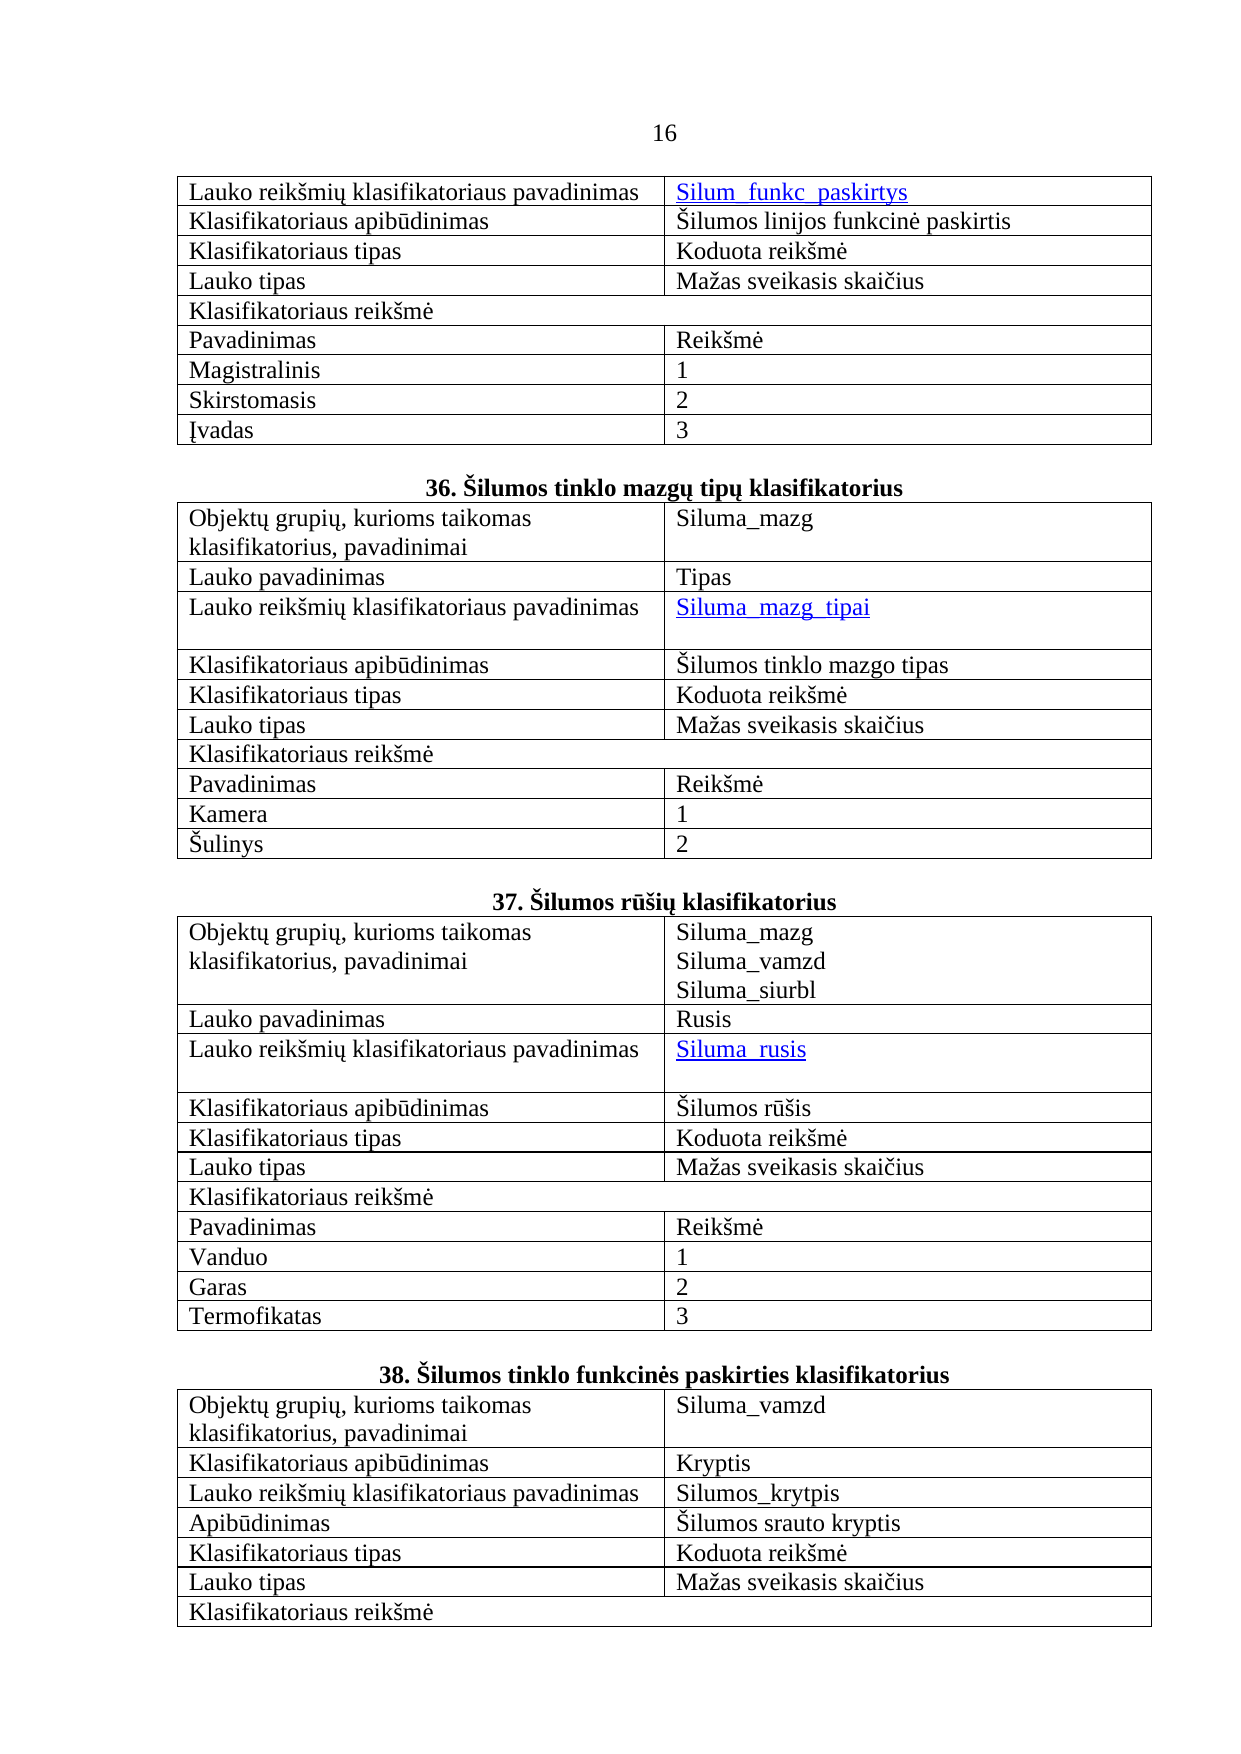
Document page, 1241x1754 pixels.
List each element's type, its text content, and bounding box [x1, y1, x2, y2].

table_cell Šilumos tinklo mazgo tipas [665, 650, 1151, 679]
table_cell Klasifikatoriaus reikšmė [178, 1182, 1151, 1211]
table_header Siluma_mazg [665, 503, 1151, 561]
table_cell Klasifikatoriaus tipas [178, 236, 664, 265]
table_cell Lauko tipas [178, 710, 664, 738]
table_cell Silumos_krytpis [665, 1478, 1151, 1507]
table_cell Pavadinimas [178, 326, 664, 354]
table_cell Įvadas [178, 415, 664, 444]
table_cell Termofikatas [178, 1301, 664, 1330]
table_cell Lauko pavadinimas [178, 562, 664, 591]
table_cell Kamera [178, 799, 664, 828]
table_cell 1 [665, 355, 1151, 384]
table_cell Lauko reikšmių klasifikatoriaus pavadinimas [178, 592, 664, 649]
table_cell 1 [665, 799, 1151, 828]
table_cell Klasifikatoriaus apibūdinimas [178, 1093, 664, 1122]
table_cell Klasifikatoriaus apibūdinimas [178, 1448, 664, 1477]
table_cell Tipas [665, 562, 1151, 591]
table_cell 2 [665, 829, 1151, 858]
table_cell Koduota reikšmė [665, 1538, 1151, 1566]
table_cell Šilumos rūšis [665, 1093, 1151, 1122]
table_cell Lauko tipas [178, 1153, 664, 1181]
text 36. Šilumos tinklo mazgų tipų klasifikatorius [177, 473, 1152, 502]
table_cell Klasifikatoriaus reikšmė [178, 296, 1151, 324]
table_cell 2 [665, 385, 1151, 414]
table_cell Kryptis [665, 1448, 1151, 1477]
text 37. Šilumos rūšių klasifikatorius [177, 887, 1152, 916]
table_cell Silum_funkc_paskirtys [665, 177, 1151, 205]
table_header Siluma_vamzd [665, 1390, 1151, 1447]
table_cell Šulinys [178, 829, 664, 858]
table_cell Apibūdinimas [178, 1508, 664, 1537]
table_cell Mažas sveikasis skaičius [665, 1568, 1151, 1596]
table_cell 1 [665, 1242, 1151, 1271]
table_cell Lauko reikšmių klasifikatoriaus pavadinimas [178, 177, 664, 205]
table_header Objektų grupių, kurioms taikomas klasifikatorius, pavadinimai [178, 1390, 664, 1447]
table_cell Klasifikatoriaus tipas [178, 1538, 664, 1566]
table_cell Koduota reikšmė [665, 680, 1151, 709]
table_cell Siluma_rusis [665, 1034, 1151, 1092]
table_cell Klasifikatoriaus apibūdinimas [178, 650, 664, 679]
table_cell Skirstomasis [178, 385, 664, 414]
table_cell Šilumos srauto kryptis [665, 1508, 1151, 1537]
table_cell Rusis [665, 1005, 1151, 1033]
table_cell Lauko reikšmių klasifikatoriaus pavadinimas [178, 1478, 664, 1507]
table_cell Klasifikatoriaus apibūdinimas [178, 206, 664, 235]
table_cell Reikšmė [665, 326, 1151, 354]
table_cell Reikšmė [665, 769, 1151, 798]
table_cell Lauko tipas [178, 266, 664, 295]
table_cell Koduota reikšmė [665, 236, 1151, 265]
table_cell Mažas sveikasis skaičius [665, 710, 1151, 738]
table_cell Garas [178, 1272, 664, 1300]
text 38. Šilumos tinklo funkcinės paskirties klasifikatorius [177, 1360, 1152, 1389]
table_cell Siluma_mazg_tipai [665, 592, 1151, 649]
table_header Siluma_mazg Siluma_vamzd Siluma_siurbl [665, 917, 1151, 1003]
table_header Objektų grupių, kurioms taikomas klasifikatorius, pavadinimai [178, 917, 664, 1003]
table_cell Lauko tipas [178, 1568, 664, 1596]
table_cell 2 [665, 1272, 1151, 1300]
table_cell 3 [665, 415, 1151, 444]
table_cell Mažas sveikasis skaičius [665, 1153, 1151, 1181]
table_header Objektų grupių, kurioms taikomas klasifikatorius, pavadinimai [178, 503, 664, 561]
table_cell 3 [665, 1301, 1151, 1330]
table_cell Vanduo [178, 1242, 664, 1271]
table_cell Magistralinis [178, 355, 664, 384]
table_cell Reikšmė [665, 1212, 1151, 1241]
table_cell Koduota reikšmė [665, 1123, 1151, 1151]
table_cell Klasifikatoriaus tipas [178, 1123, 664, 1151]
table_cell Pavadinimas [178, 1212, 664, 1241]
table_cell Šilumos linijos funkcinė paskirtis [665, 206, 1151, 235]
table_cell Klasifikatoriaus reikšmė [178, 740, 1151, 768]
table_cell Mažas sveikasis skaičius [665, 266, 1151, 295]
table_cell Klasifikatoriaus reikšmė [178, 1597, 1151, 1626]
table_cell Lauko reikšmių klasifikatoriaus pavadinimas [178, 1034, 664, 1092]
table_cell Pavadinimas [178, 769, 664, 798]
table_cell Klasifikatoriaus tipas [178, 680, 664, 709]
table_cell Lauko pavadinimas [178, 1005, 664, 1033]
